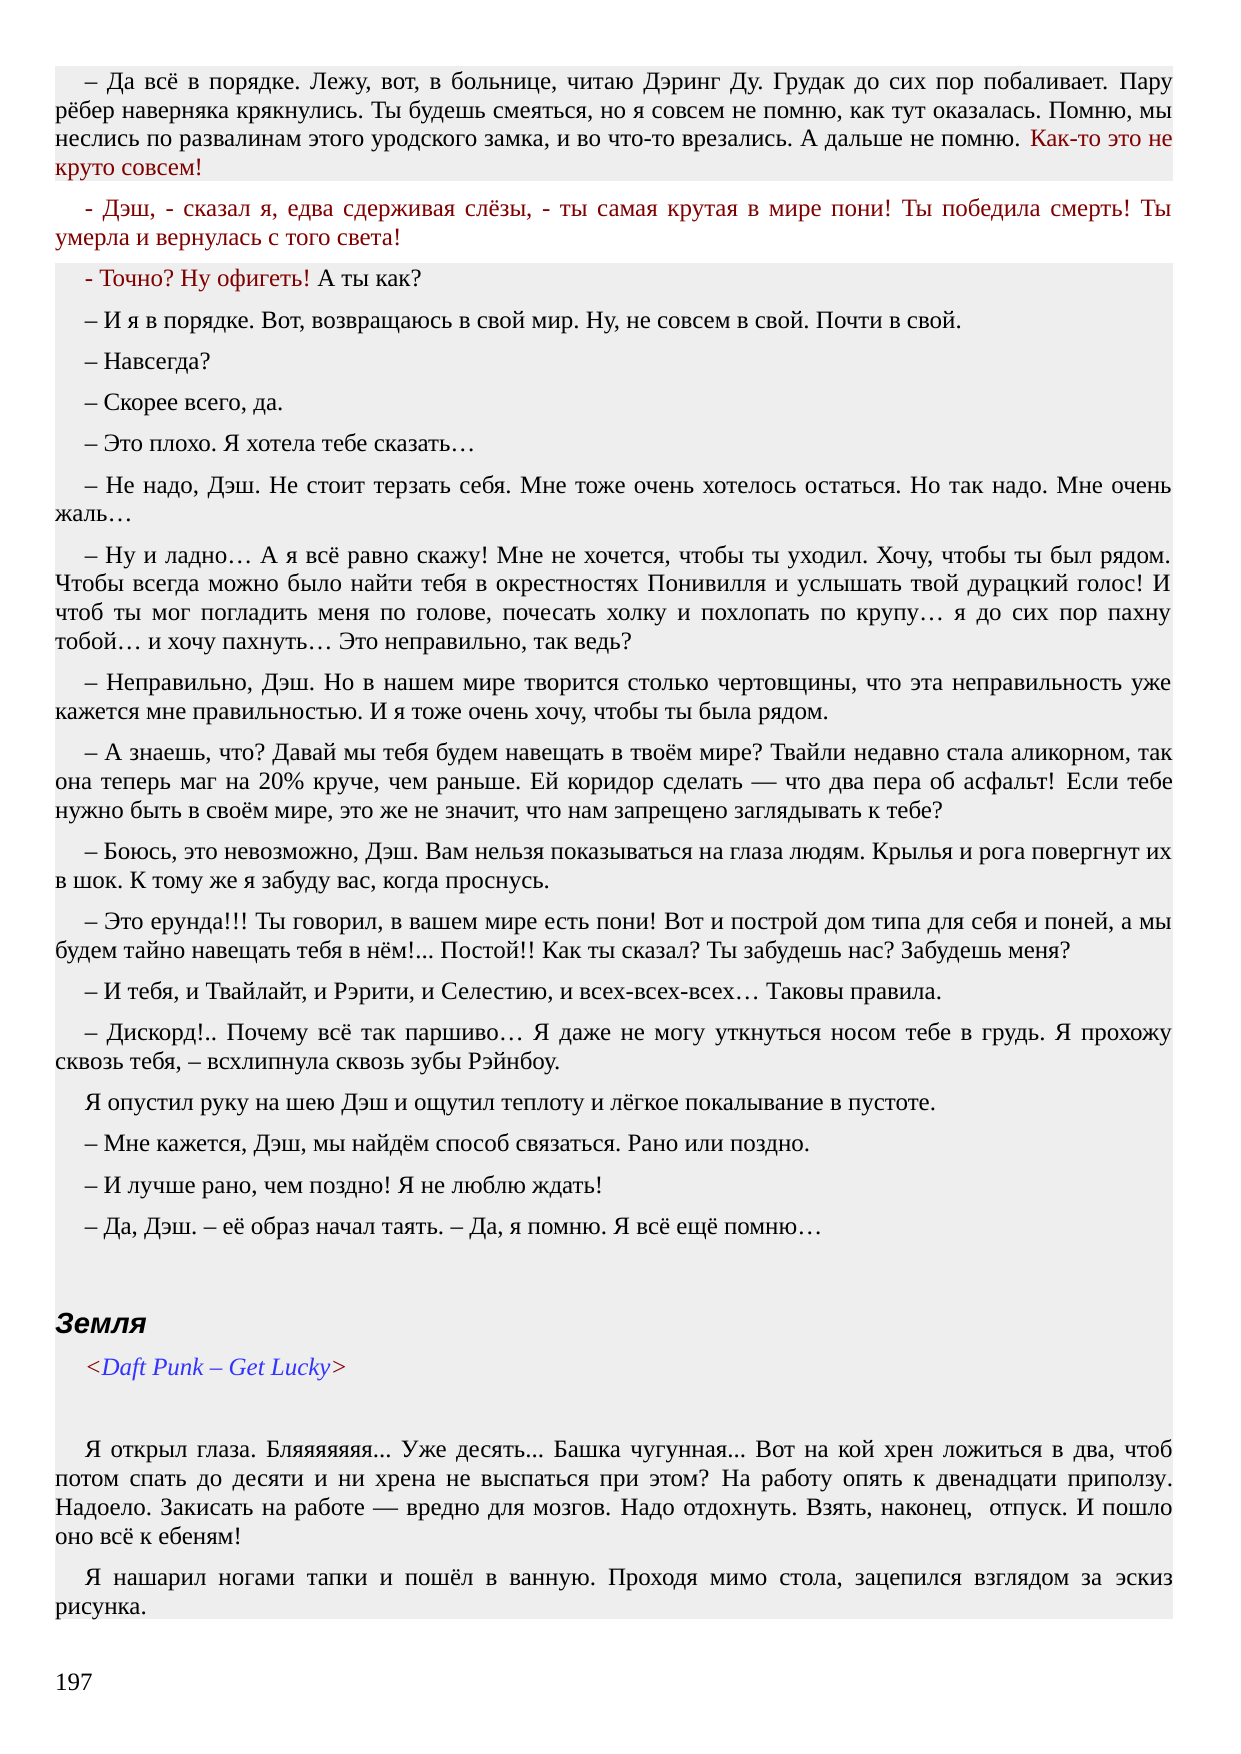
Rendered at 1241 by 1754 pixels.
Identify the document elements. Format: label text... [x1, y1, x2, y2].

text – А знаешь, что? Давай мы тебя будем навещать в твоём мире? Твайли недавно стала аликорном, так она теперь маг на 20% круче, чем раньше. Ей коридор сделать — что два пера об асфальт! Если тебе нужно быть в своём мире, это же не значит, что нам запрещено заглядывать к тебе? [55, 737, 1173, 823]
text Я открыл глаза. Бляяяяяяя... Уже десять... Башка чугунная... Вот на кой хрен ложиться в два, чтоб потом спать до десяти и ни хрена не выспаться при этом? На работу опять к двенадцати приползу. Надоело. Закисать на работе — вредно для мозгов. Надо отдохнуть. Взять, наконец, отпуск. И пошло оно всё к ебеням! [55, 1434, 1173, 1549]
text – И я в порядке. Вот, возвращаюсь в свой мир. Ну, не совсем в свой. Почти в свой. [55, 305, 1173, 333]
text – Скорее всего, да. [55, 387, 1173, 416]
text <Daft Punk – Get Lucky> [55, 1352, 1173, 1381]
subtitle Земля [55, 1306, 1173, 1339]
text – Да, Дэш. – её образ начал таять. – Да, я помню. Я всё ещё помню… [55, 1211, 1173, 1240]
text – Ну и ладно… А я всё равно скажу! Мне не хочется, чтобы ты уходил. Хочу, чтобы ты был рядом. Чтобы всегда можно было найти тебя в окрестностях Понивилля и услышать твой дурацкий голос! И чтоб ты мог погладить меня по голове, почесать холку и похлопать по крупу… я до сих пор пахну тобой… и хочу пахнуть… Это неправильно, так ведь? [55, 540, 1173, 655]
text – Мне кажется, Дэш, мы найдём способ связаться. Рано или поздно. [55, 1128, 1173, 1157]
text – Боюсь, это невозможно, Дэш. Вам нельзя показываться на глаза людям. Крылья и рога повергнут их в шок. К тому же я забуду вас, когда проснусь. [55, 836, 1173, 893]
text – Это ерунда!!! Ты говорил, в вашем мире есть пони! Вот и построй дом типа для себя и поней, а мы будем тайно навещать тебя в нём!... Постой!! Как ты сказал? Ты забудешь нас? Забудешь меня? [55, 906, 1173, 963]
text - Дэш, - сказал я, едва сдерживая слёзы, - ты самая крутая в мире пони! Ты победила смерть! Ты умерла и вернулась с того света! [55, 193, 1173, 251]
text – Не надо, Дэш. Не стоит терзать себя. Мне тоже очень хотелось остаться. Но так надо. Мне очень жаль… [55, 470, 1173, 527]
text – И лучше рано, чем поздно! Я не люблю ждать! [55, 1170, 1173, 1198]
text – Неправильно, Дэш. Но в нашем мире творится столько чертовщины, что эта неправильность уже кажется мне правильностью. И я тоже очень хочу, чтобы ты была рядом. [55, 667, 1173, 725]
text – И тебя, и Твайлайт, и Рэрити, и Селестию, и всех-всех-всех… Таковы правила. [55, 976, 1173, 1005]
text - Точно? Ну офигеть! А ты как? [55, 263, 1173, 292]
text – Да всё в порядке. Лежу, вот, в больнице, читаю Дэринг Ду. Грудак до сих пор побаливает. Пару рёбер наверняка крякнулись. Ты будешь смеяться, но я совсем не помню, как тут оказалась. Помню, мы неслись по развалинам этого уродского замка, и во что-то врезались. А дальше не помню. Как-то это не круто совсем! [55, 66, 1173, 181]
text Я нашарил ногами тапки и пошёл в ванную. Проходя мимо стола, зацепился взглядом за эскиз рисунка. [55, 1562, 1173, 1619]
text – Навсегда? [55, 346, 1173, 375]
text Я опустил руку на шею Дэш и ощутил теплоту и лёгкое покалывание в пустоте. [55, 1087, 1173, 1116]
text – Это плохо. Я хотела тебе сказать… [55, 428, 1173, 457]
text – Дискорд!.. Почему всё так паршиво… Я даже не могу уткнуться носом тебе в грудь. Я прохожу сквозь тебя, – всхлипнула сквозь зубы Рэйнбоу. [55, 1017, 1173, 1075]
